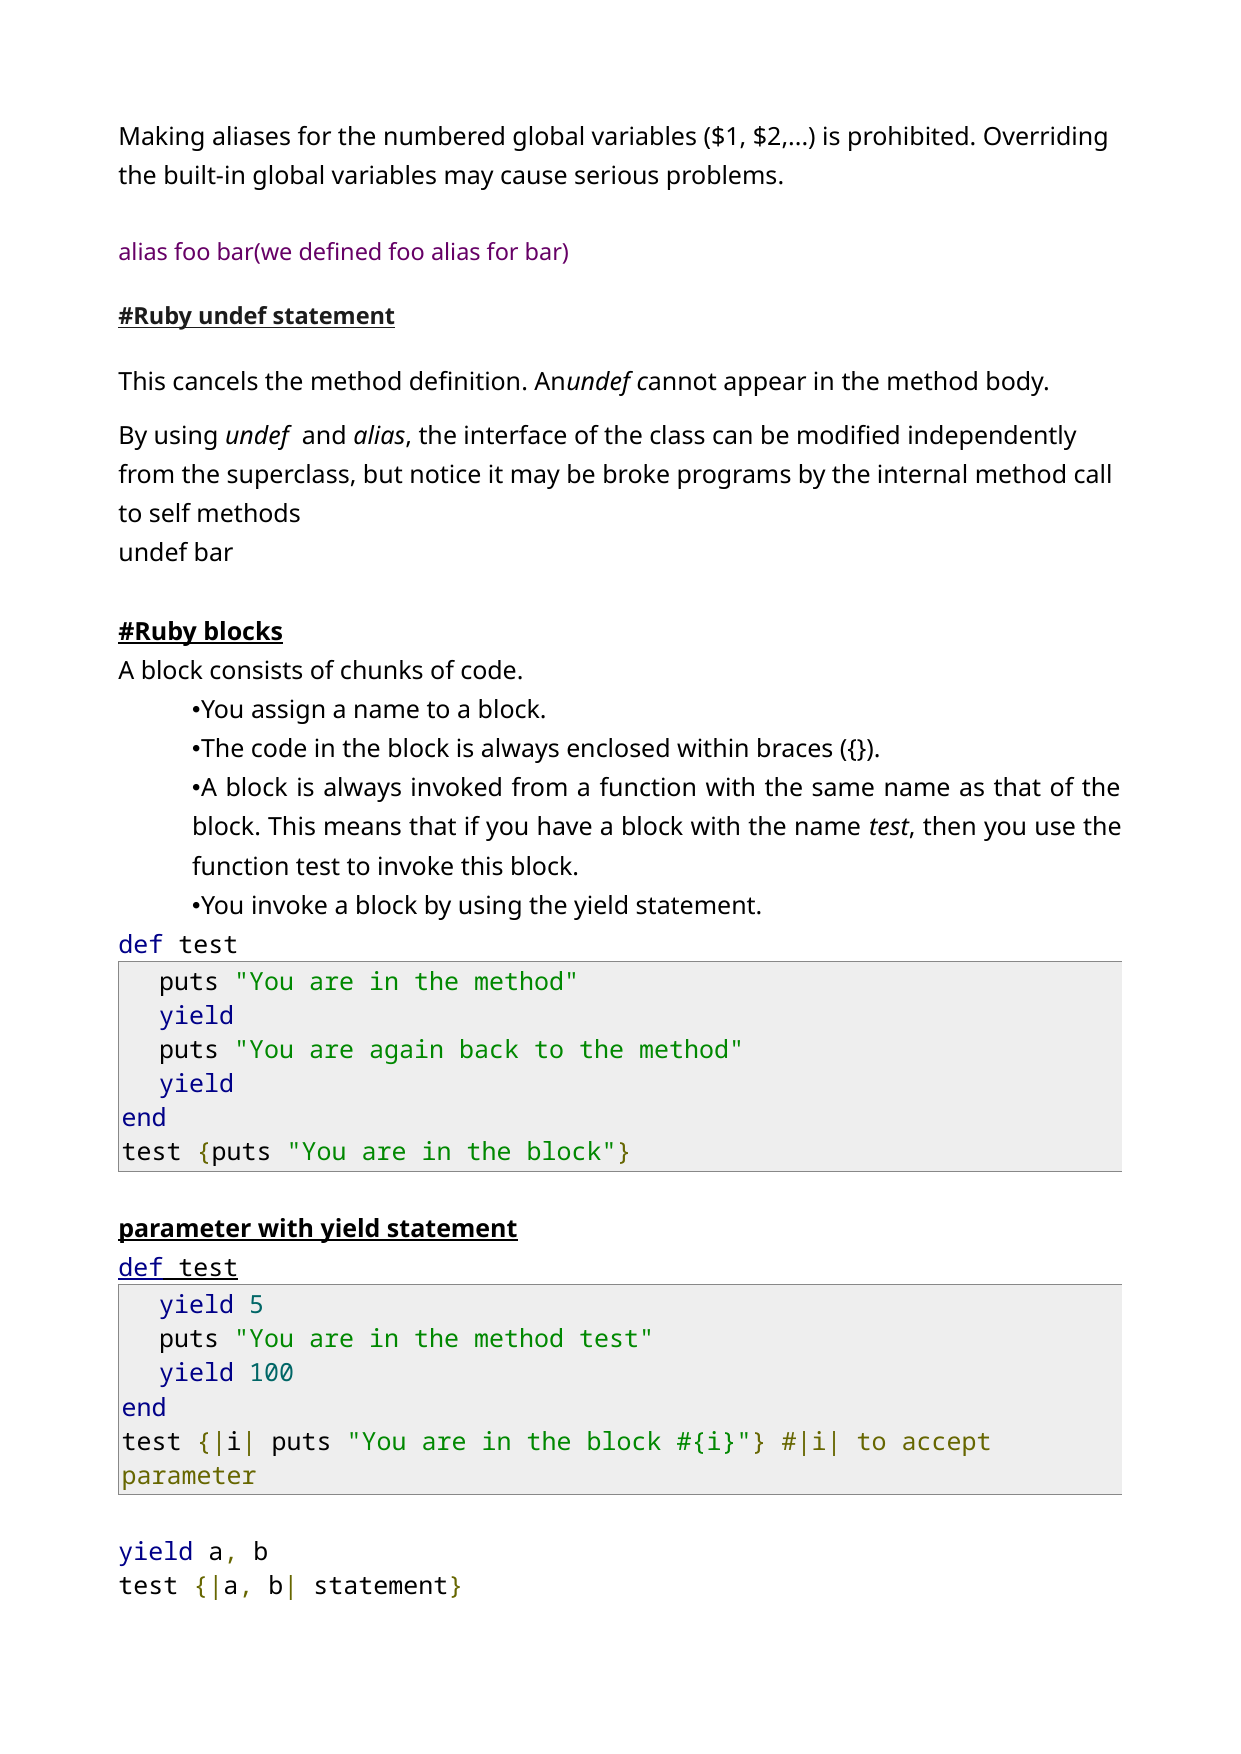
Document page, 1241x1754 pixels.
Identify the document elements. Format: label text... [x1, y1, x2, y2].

text test {|i| puts "You are in the block #{i}"} #|i| to accept parameter [119, 1420, 1122, 1494]
text puts "You are again back to the method" [119, 1029, 1122, 1063]
text By using undef and alias, the interface of the class can be modified independently from the superclass, but notice it may be broke programs by the internal method call to self methods [118, 417, 1122, 530]
text yield 5 [119, 1285, 1122, 1318]
text end [119, 1097, 1122, 1131]
text end [119, 1386, 1122, 1420]
text yield a, b [118, 1534, 1122, 1568]
text test {puts "You are in the block"} [119, 1131, 1122, 1171]
text A block consists of chunks of code. [118, 652, 1122, 686]
text This cancels the method definition. Anundef cannot appear in the method body. [118, 363, 1122, 398]
text Making aliases for the numbered global variables ($1, $2,...) is prohibited. Overriding the built-in global variables may cause serious problems. [118, 118, 1122, 191]
text test {|a, b| statement} [118, 1568, 1122, 1602]
text yield [119, 1063, 1122, 1097]
text alias foo bar(we defined foo alias for bar) [118, 236, 1122, 268]
text puts "You are in the method" [119, 962, 1122, 994]
text yield 100 [119, 1352, 1122, 1386]
text #Ruby undef statement [118, 299, 1122, 332]
text undef bar [118, 535, 1122, 569]
list The code in the block is always enclosed within braces ({}). [118, 731, 1122, 765]
text def test [118, 1250, 1122, 1284]
list A block is always invoked from a function with the same name as that of the block. This means that if you have a block with the name test, then you use the function test to invoke this block. [118, 770, 1122, 882]
text yield [119, 994, 1122, 1029]
list You assign a name to a block. [118, 691, 1122, 726]
text parameter with yield statement [118, 1211, 1122, 1244]
text def test [118, 926, 1122, 961]
text puts "You are in the method test" [119, 1318, 1122, 1352]
list You invoke a block by using the yield statement. [118, 887, 1122, 921]
text #Ruby blocks [118, 613, 1122, 647]
